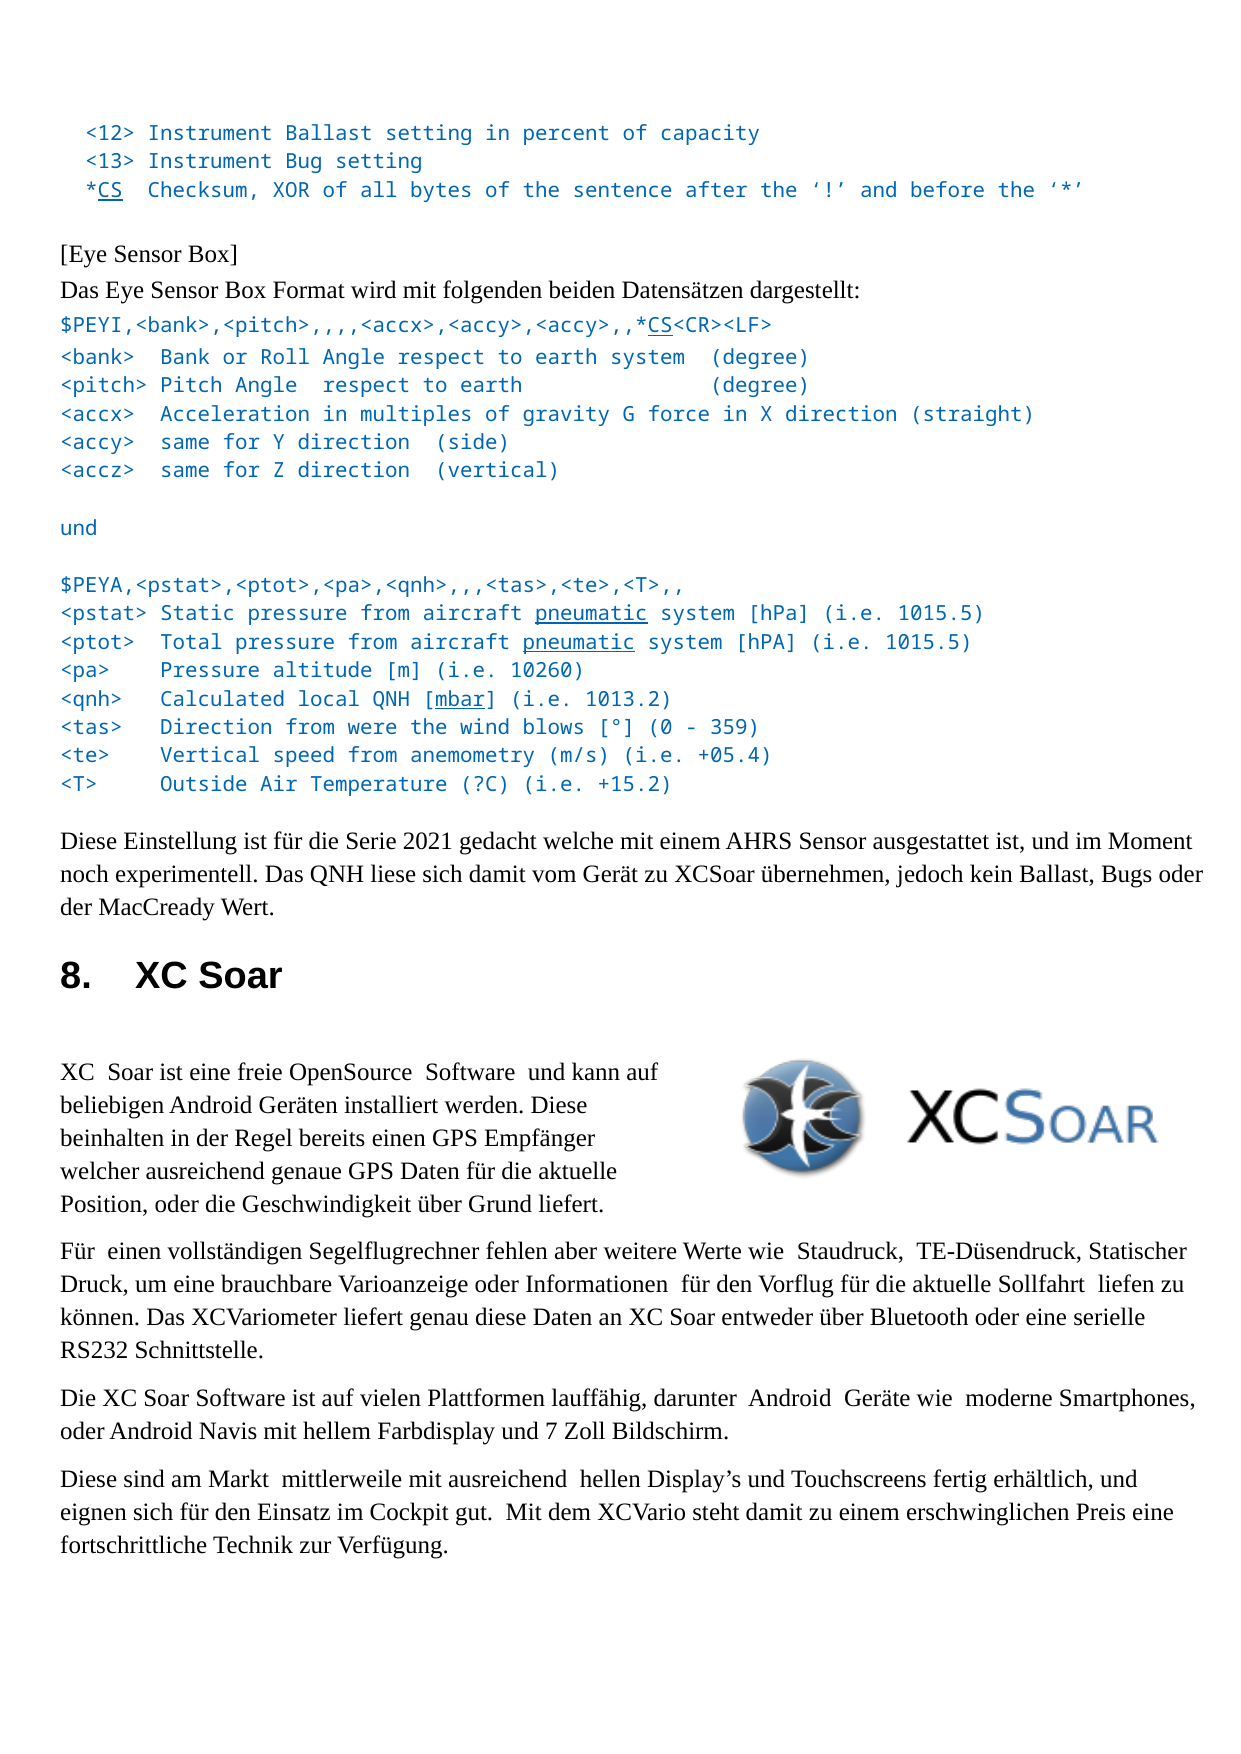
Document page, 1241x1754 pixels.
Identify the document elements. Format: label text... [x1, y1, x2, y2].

text <accz> same for Z direction (vertical) [60, 456, 1207, 484]
text *CS Checksum, XOR of all bytes of the sentence after the ‘!’ and before the ‘*’ [60, 175, 1207, 203]
text XC Soar ist eine freie OpenSource Software und kann auf beliebigen Android Geräten installiert werden. Diese beinhalten in der Regel bereits einen GPS Empfänger welcher ausreichend genaue GPS Daten für die aktuelle Position, oder die Geschwindigkeit über Grund liefert. [60, 1057, 1207, 1217]
text <accx> Acceleration in multiples of gravity G force in X direction (straight) [60, 399, 1207, 427]
picture [740, 1058, 1164, 1179]
text und [60, 513, 1207, 541]
text <te> Vertical speed from anemometry (m/s) (i.e. +05.4) [60, 741, 1207, 769]
text <13> Instrument Bug setting [60, 147, 1207, 175]
text [Eye Sensor Box] [60, 239, 1207, 268]
text <tas> Direction from were the wind blows [°] (0 - 359) [60, 712, 1207, 741]
text Für einen vollständigen Segelflugrechner fehlen aber weitere Werte wie Staudruck, TE-Düsendruck, Statischer Druck, um eine brauchbare Varioanzeige oder Informationen für den Vorflug für die aktuelle Sollfahrt liefen zu können. Das XCVariometer liefert genau diese Daten an XC Soar entweder über Bluetooth oder eine serielle RS232 Schnittstelle. [60, 1236, 1207, 1364]
text $PEYI,<bank>,<pitch>,,,,<accx>,<accy>,<accy>,,*CS<CR><LF> [60, 311, 1207, 339]
text <pitch> Pitch Angle respect to earth (degree) [60, 370, 1207, 399]
text <pstat> Static pressure from aircraft pneumatic system [hPa] (i.e. 1015.5) [60, 598, 1207, 627]
subtitle XC Soar [60, 953, 1207, 997]
text <qnh> Calculated local QNH [mbar] (i.e. 1013.2) [60, 684, 1207, 712]
text Diese Einstellung ist für die Serie 2021 gedacht welche mit einem AHRS Sensor ausgestattet ist, und im Moment noch experimentell. Das QNH liese sich damit vom Gerät zu XCSoar übernehmen, jedoch kein Ballast, Bugs oder der MacCready Wert. [60, 826, 1207, 921]
text <ptot> Total pressure from aircraft pneumatic system [hPA] (i.e. 1015.5) [60, 627, 1207, 655]
text <accy> same for Y direction (side) [60, 427, 1207, 456]
text Das Eye Sensor Box Format wird mit folgenden beiden Datensätzen dargestellt: [60, 275, 1207, 304]
text <T> Outside Air Temperature (?C) (i.e. +15.2) [60, 769, 1207, 797]
text $PEYA,<pstat>,<ptot>,<pa>,<qnh>,,,<tas>,<te>,<T>,, [60, 570, 1207, 598]
text Diese sind am Markt mittlerweile mit ausreichend hellen Display’s und Touchscreens fertig erhältlich, und eignen sich für den Einsatz im Cockpit gut. Mit dem XCVario steht damit zu einem erschwinglichen Preis eine fortschrittliche Technik zur Verfügung. [60, 1464, 1207, 1558]
text <12> Instrument Ballast setting in percent of capacity [60, 118, 1207, 147]
text <bank> Bank or Roll Angle respect to earth system (degree) [60, 342, 1207, 370]
text <pa> Pressure altitude [m] (i.e. 10260) [60, 655, 1207, 684]
text Die XC Soar Software ist auf vielen Plattformen lauffähig, darunter Android Geräte wie moderne Smartphones, oder Android Navis mit hellem Farbdisplay und 7 Zoll Bildschirm. [60, 1383, 1207, 1445]
